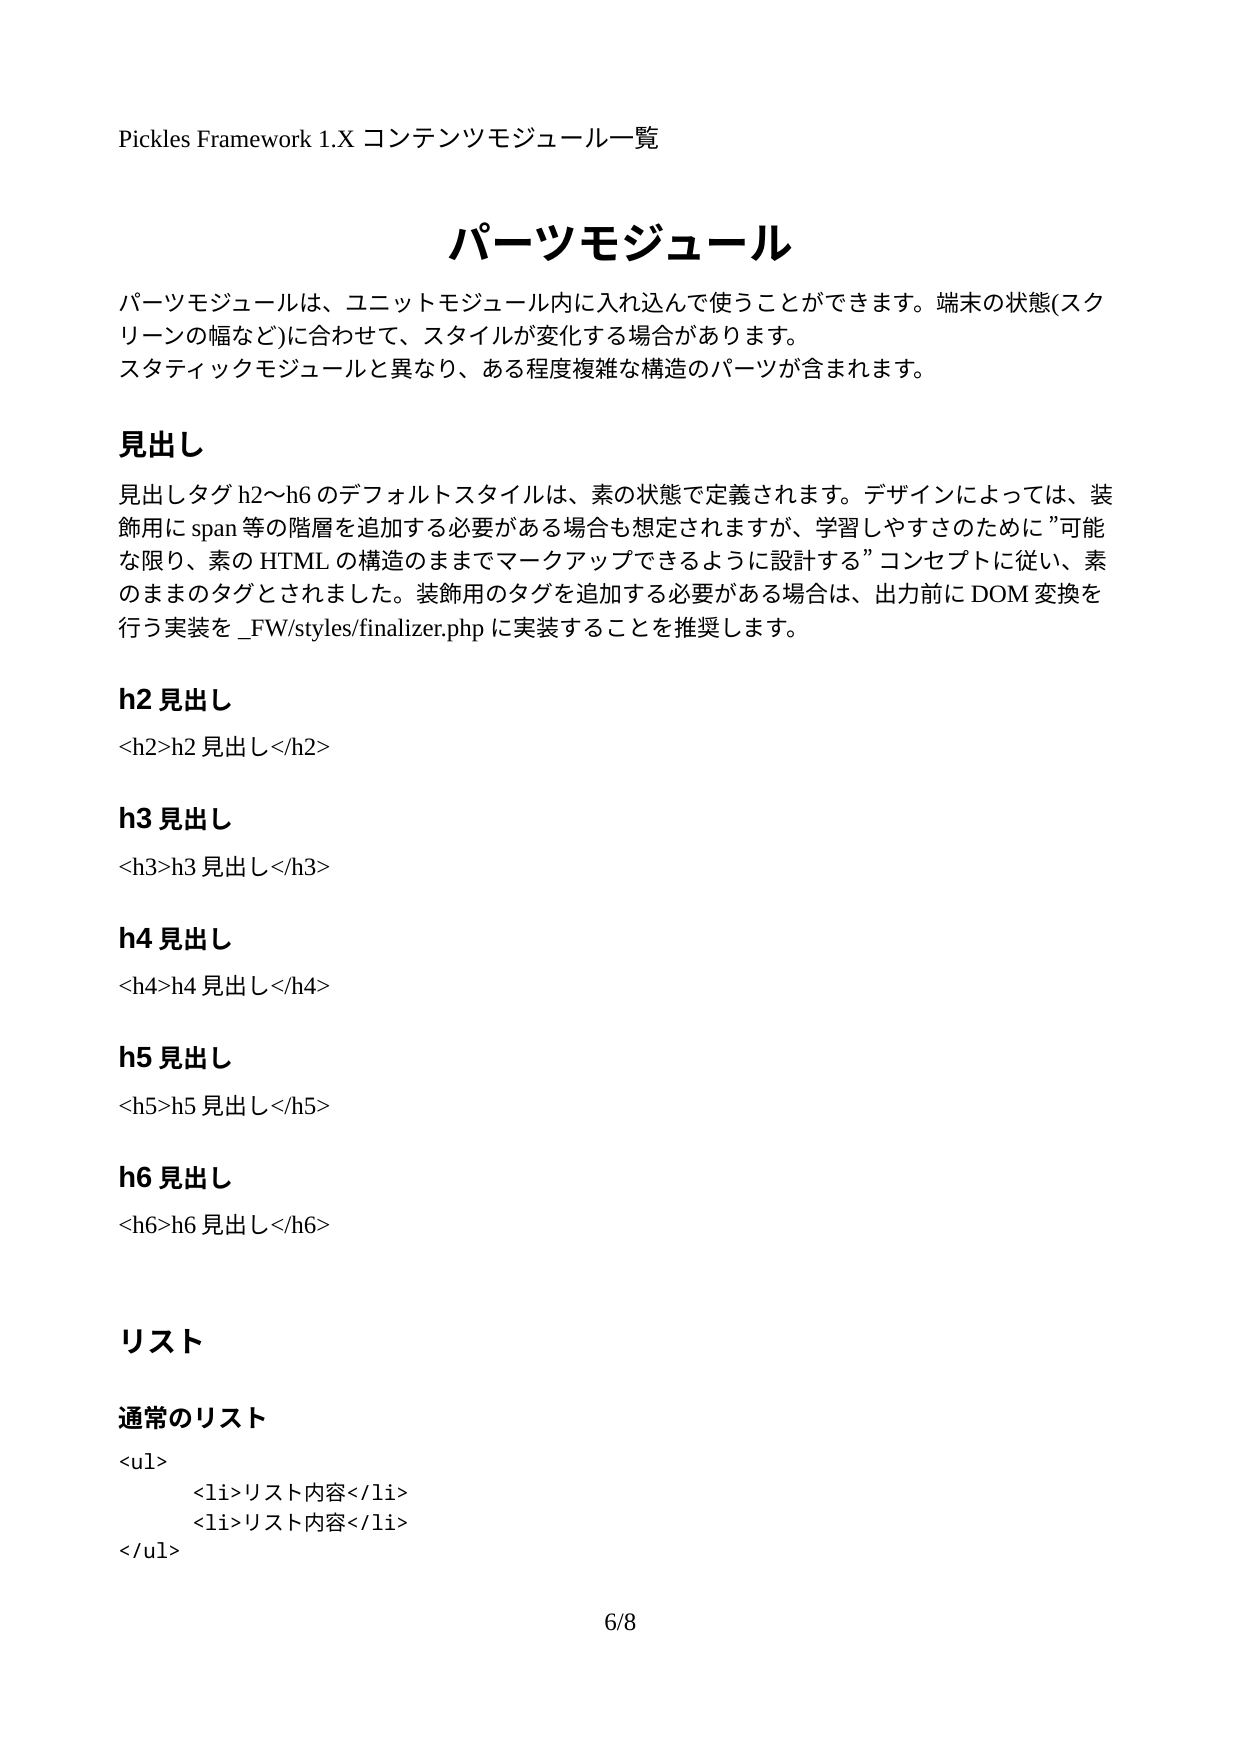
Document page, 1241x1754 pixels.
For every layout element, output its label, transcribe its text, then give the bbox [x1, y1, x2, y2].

subtitle h4見出し [118, 919, 1122, 956]
text 見出しタグ h2～h6のデフォルトスタイルは、素の状態で定義されます。デザインによっては、装飾用にspan等の階層を追加する必要がある場合も想定されますが、学習しやすさのために ”可能な限り、素のHTMLの構造のままでマークアップできるように設計する” コンセプトに従い、素のままのタグとされました。装飾用のタグを追加する必要がある場合は、出力前にDOM変換を行う実装を _FW/styles/finalizer.php に実装することを推奨します。 [118, 477, 1122, 643]
text <li>リスト内容</li> [118, 1476, 1122, 1506]
text パーツモジュールは、ユニットモジュール内に入れ込んで使うことができます。端末の状態(スクリーンの幅など)に合わせて、スタイルが変化する場合があります。 スタティックモジュールと異なり、ある程度複雑な構造のパーツが含まれます。 [118, 285, 1122, 384]
subtitle h3見出し [118, 800, 1122, 836]
text <ul> [118, 1447, 1122, 1476]
subtitle パーツモジュール [118, 209, 1122, 272]
text <h5>h5見出し</h5> [118, 1087, 1122, 1121]
subtitle h5見出し [118, 1039, 1122, 1075]
text <h6>h6見出し</h6> [118, 1207, 1122, 1240]
subtitle 見出し [118, 422, 1122, 464]
subtitle h6見出し [118, 1158, 1122, 1194]
subtitle 通常のリスト [118, 1399, 1122, 1435]
text </ul> [118, 1537, 1122, 1565]
text <h3>h3見出し</h3> [118, 848, 1122, 882]
text <h4>h4見出し</h4> [118, 968, 1122, 1001]
subtitle リスト [118, 1319, 1122, 1361]
text <h2>h2見出し</h2> [118, 729, 1122, 762]
text <li>リスト内容</li> [118, 1506, 1122, 1537]
subtitle h2見出し [118, 680, 1122, 717]
